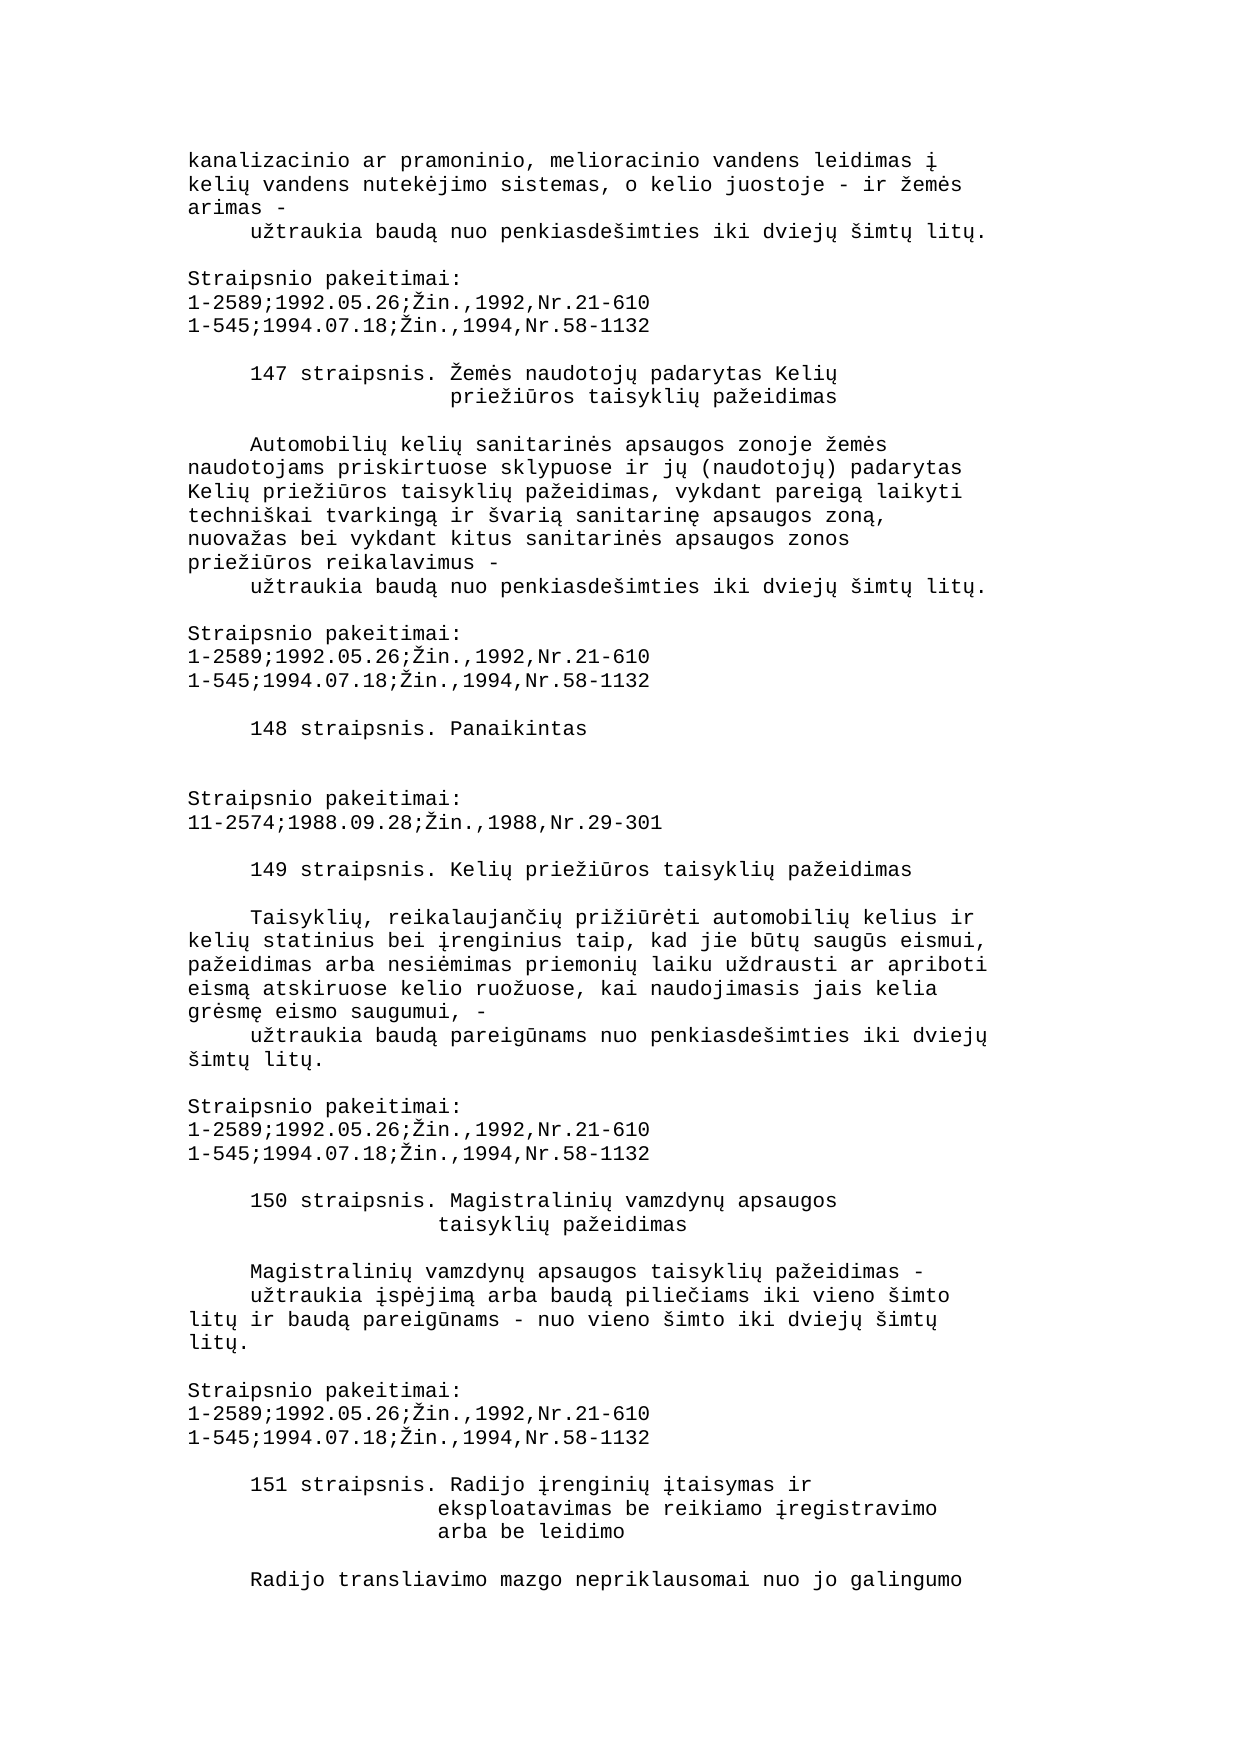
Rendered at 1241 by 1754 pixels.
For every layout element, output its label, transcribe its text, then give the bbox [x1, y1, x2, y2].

text 151 straipsnis. Radijo įrenginių įtaisymas ir [187, 1474, 1053, 1498]
text 1-2589;1992.05.26;Žin.,1992,Nr.21-610 [187, 647, 1053, 670]
text eismą atskiruose kelio ruožuose, kai naudojimasis jais kelia [187, 978, 1053, 1001]
text šimtų litų. [187, 1048, 1053, 1072]
text 1-2589;1992.05.26;Žin.,1992,Nr.21-610 [187, 1119, 1053, 1143]
text arimas - [187, 197, 1053, 221]
text Magistralinių vamzdynų apsaugos taisyklių pažeidimas - [187, 1261, 1053, 1285]
text Straipsnio pakeitimai: [187, 1096, 1053, 1119]
text užtraukia baudą nuo penkiasdešimties iki dviejų šimtų litų. [187, 221, 1053, 244]
text eksploatavimas be reikiamo įregistravimo [187, 1498, 1053, 1521]
text litų. [187, 1332, 1053, 1356]
text taisyklių pažeidimas [187, 1214, 1053, 1238]
text priežiūros reikalavimus - [187, 552, 1053, 576]
text priežiūros taisyklių pažeidimas [187, 386, 1053, 410]
text Radijo transliavimo mazgo nepriklausomai nuo jo galingumo [187, 1569, 1053, 1592]
text 1-2589;1992.05.26;Žin.,1992,Nr.21-610 [187, 1403, 1053, 1427]
text užtraukia įspėjimą arba baudą piliečiams iki vieno šimto [187, 1285, 1053, 1309]
text užtraukia baudą nuo penkiasdešimties iki dviejų šimtų litų. [187, 576, 1053, 599]
text Straipsnio pakeitimai: [187, 623, 1053, 647]
text 150 straipsnis. Magistralinių vamzdynų apsaugos [187, 1190, 1053, 1214]
text užtraukia baudą pareigūnams nuo penkiasdešimties iki dviejų [187, 1025, 1053, 1048]
text Straipsnio pakeitimai: [187, 268, 1053, 292]
text arba be leidimo [187, 1521, 1053, 1545]
text Straipsnio pakeitimai: [187, 788, 1053, 812]
text 1-545;1994.07.18;Žin.,1994,Nr.58-1132 [187, 1427, 1053, 1451]
text kanalizacinio ar pramoninio, melioracinio vandens leidimas į [187, 150, 1053, 174]
text litų ir baudą pareigūnams - nuo vieno šimto iki dviejų šimtų [187, 1309, 1053, 1332]
text 11-2574;1988.09.28;Žin.,1988,Nr.29-301 [187, 812, 1053, 836]
text 147 straipsnis. Žemės naudotojų padarytas Kelių [187, 363, 1053, 386]
text 1-545;1994.07.18;Žin.,1994,Nr.58-1132 [187, 316, 1053, 339]
text kelių vandens nutekėjimo sistemas, o kelio juostoje - ir žemės [187, 174, 1053, 197]
text Kelių priežiūros taisyklių pažeidimas, vykdant pareigą laikyti [187, 481, 1053, 505]
text naudotojams priskirtuose sklypuose ir jų (naudotojų) padarytas [187, 457, 1053, 481]
text 1-2589;1992.05.26;Žin.,1992,Nr.21-610 [187, 292, 1053, 316]
text 1-545;1994.07.18;Žin.,1994,Nr.58-1132 [187, 1143, 1053, 1167]
text Taisyklių, reikalaujančių prižiūrėti automobilių kelius ir [187, 907, 1053, 930]
text 1-545;1994.07.18;Žin.,1994,Nr.58-1132 [187, 670, 1053, 694]
text nuovažas bei vykdant kitus sanitarinės apsaugos zonos [187, 528, 1053, 552]
text techniškai tvarkingą ir švarią sanitarinę apsaugos zoną, [187, 505, 1053, 528]
text 149 straipsnis. Kelių priežiūros taisyklių pažeidimas [187, 859, 1053, 883]
text 148 straipsnis. Panaikintas [187, 717, 1053, 741]
text Straipsnio pakeitimai: [187, 1379, 1053, 1403]
text pažeidimas arba nesiėmimas priemonių laiku uždrausti ar apriboti [187, 954, 1053, 978]
text Automobilių kelių sanitarinės apsaugos zonoje žemės [187, 434, 1053, 457]
text grėsmę eismo saugumui, - [187, 1001, 1053, 1025]
text kelių statinius bei įrenginius taip, kad jie būtų saugūs eismui, [187, 930, 1053, 954]
